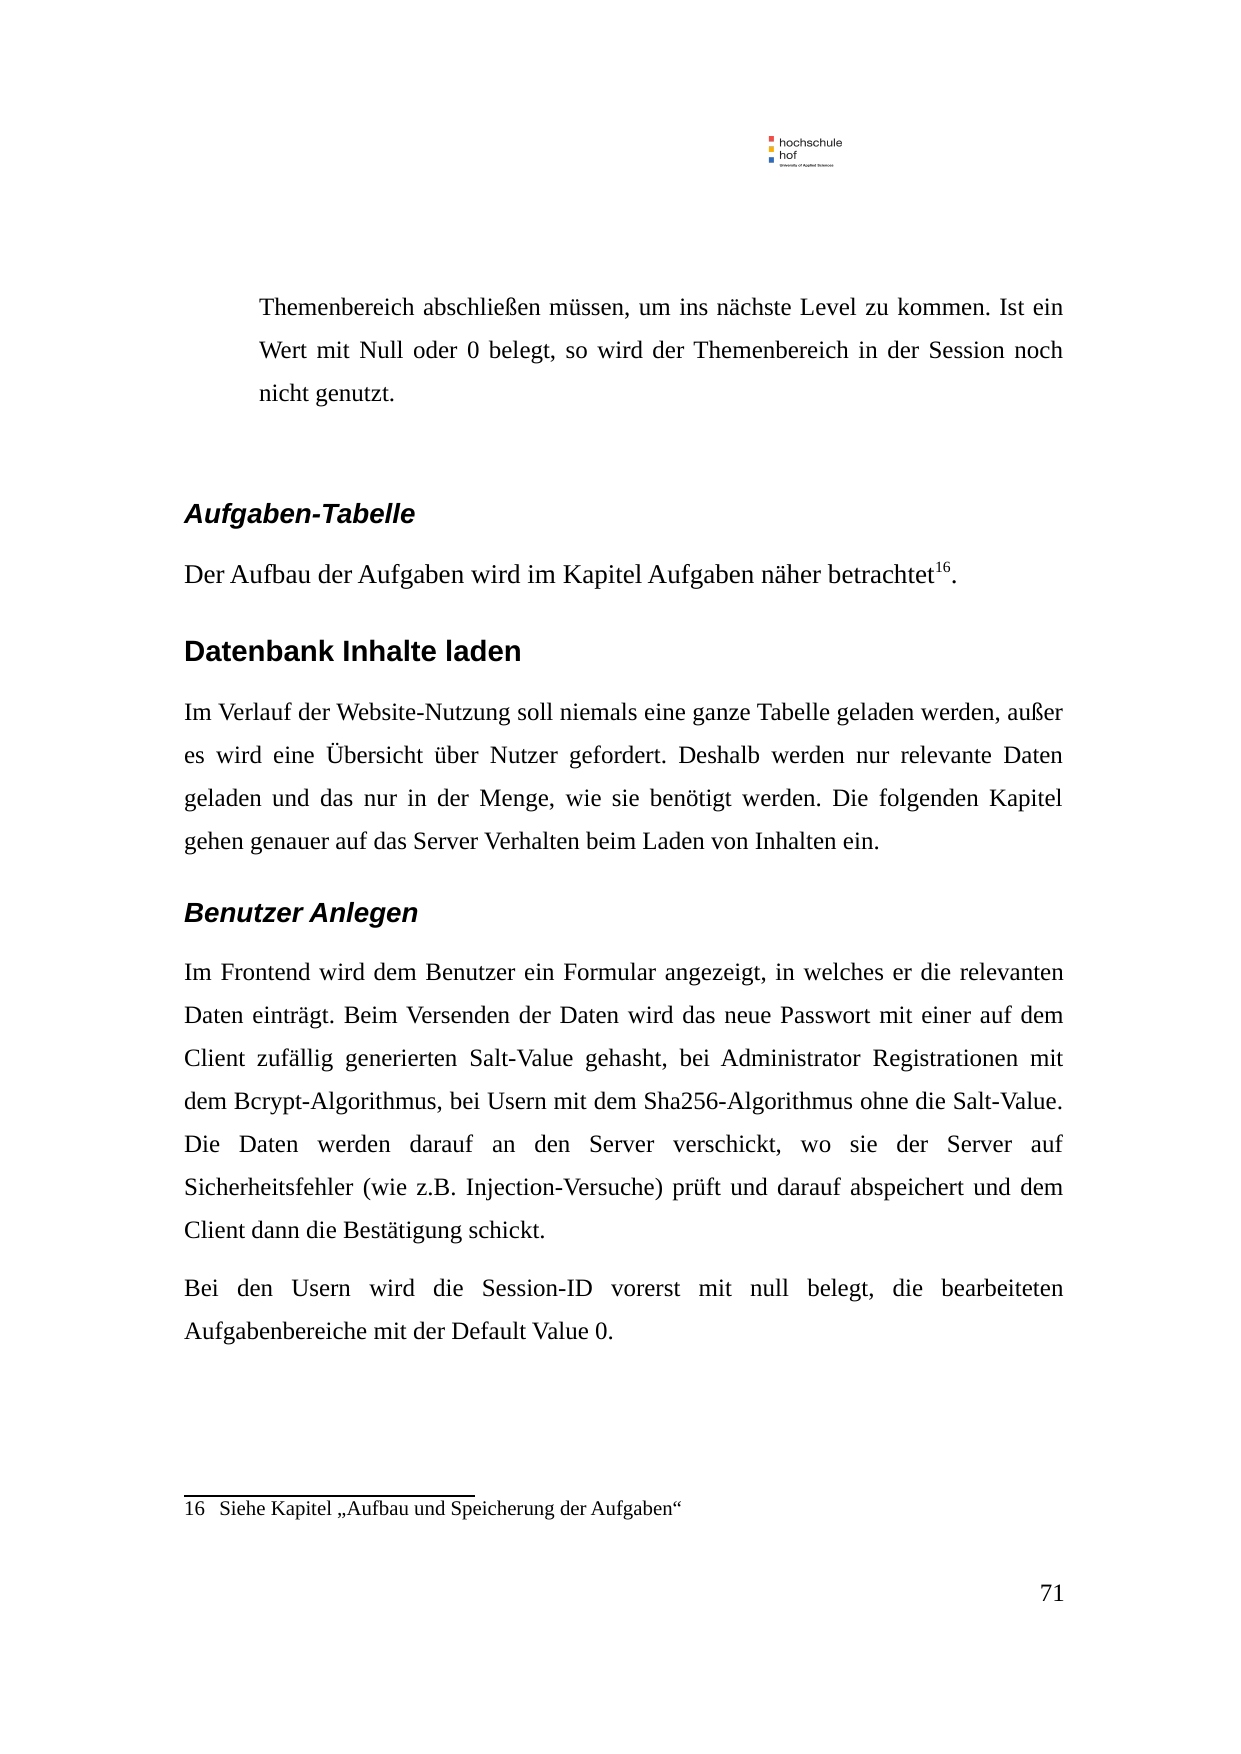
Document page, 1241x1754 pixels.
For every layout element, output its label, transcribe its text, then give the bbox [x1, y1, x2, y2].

list Themenbereich abschließen müssen, um ins nächste Level zu kommen. Ist ein Wert mit Null oder 0 belegt, so wird der Themenbereich in der Session noch nicht genutzt. [221, 292, 1064, 407]
text Siehe Kapitel „Aufbau und Speicherung der Aufgaben“ [184, 1496, 1064, 1520]
text Bei den Usern wird die Session-ID vorerst mit null belegt, die bearbeiteten Aufgabenbereiche mit der Default Value 0. [184, 1273, 1064, 1345]
text Der Aufbau der Aufgaben wird im Kapitel Aufgaben näher betrachtet. [184, 558, 1064, 589]
subtitle Benutzer Anlegen [184, 897, 1064, 928]
picture [768, 136, 842, 167]
subtitle Aufgaben-Tabelle [184, 498, 1064, 529]
text Im Verlauf der Website-Nutzung soll niemals eine ganze Tabelle geladen werden, außer es wird eine Übersicht über Nutzer gefordert. Deshalb werden nur relevante Daten geladen und das nur in der Menge, wie sie benötigt werden. Die folgenden Kapitel gehen genauer auf das Server Verhalten beim Laden von Inhalten ein. [184, 697, 1064, 855]
text Im Frontend wird dem Benutzer ein Formular angezeigt, in welches er die relevanten Daten einträgt. Beim Versenden der Daten wird das neue Passwort mit einer auf dem Client zufällig generierten Salt-Value gehasht, bei Administrator Registrationen mit dem Bcrypt-Algorithmus, bei Usern mit dem Sha256-Algorithmus ohne die Salt-Value. Die Daten werden darauf an den Server verschickt, wo sie der Server auf Sicherheitsfehler (wie z.B. Injection-Versuche) prüft und darauf abspeichert und dem Client dann die Bestätigung schickt. [184, 957, 1064, 1244]
subtitle Datenbank Inhalte laden [184, 634, 1064, 668]
